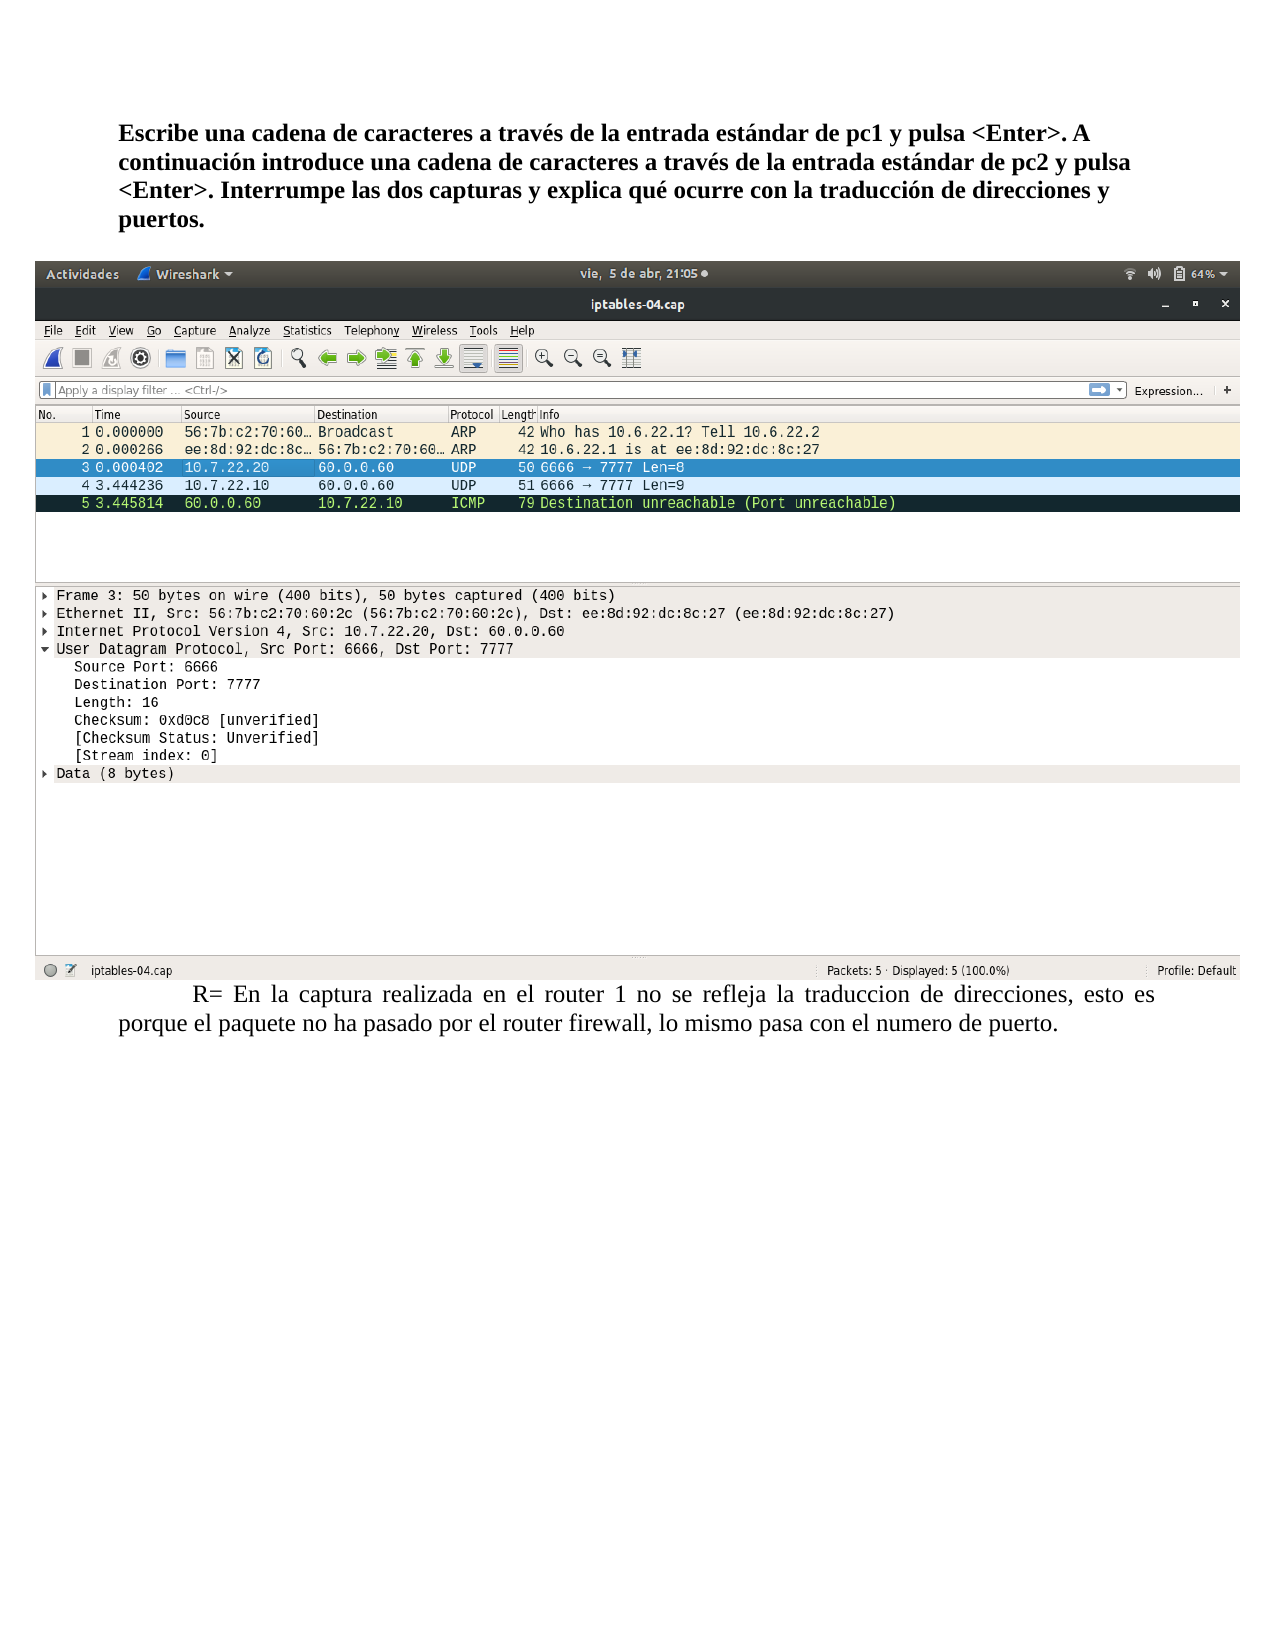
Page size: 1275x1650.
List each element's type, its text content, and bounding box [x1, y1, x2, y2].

picture [35, 261, 1240, 980]
text R= En la captura realizada en el router 1 no se refleja la traduccion de direcciones, esto es porque el paquete no ha pasado por el router firewall, lo mismo pasa con el numero de puerto. [118, 980, 1157, 1037]
text continuación introduce una cadena de caracteres a través de la entrada estándar de pc2 y pulsa [118, 147, 1157, 176]
text puertos. [118, 204, 1157, 233]
text <Enter>. Interrumpe las dos capturas y explica qué ocurre con la traducción de direcciones y [118, 176, 1157, 204]
text Escribe una cadena de caracteres a través de la entrada estándar de pc1 y pulsa <Enter>. A [118, 118, 1157, 147]
